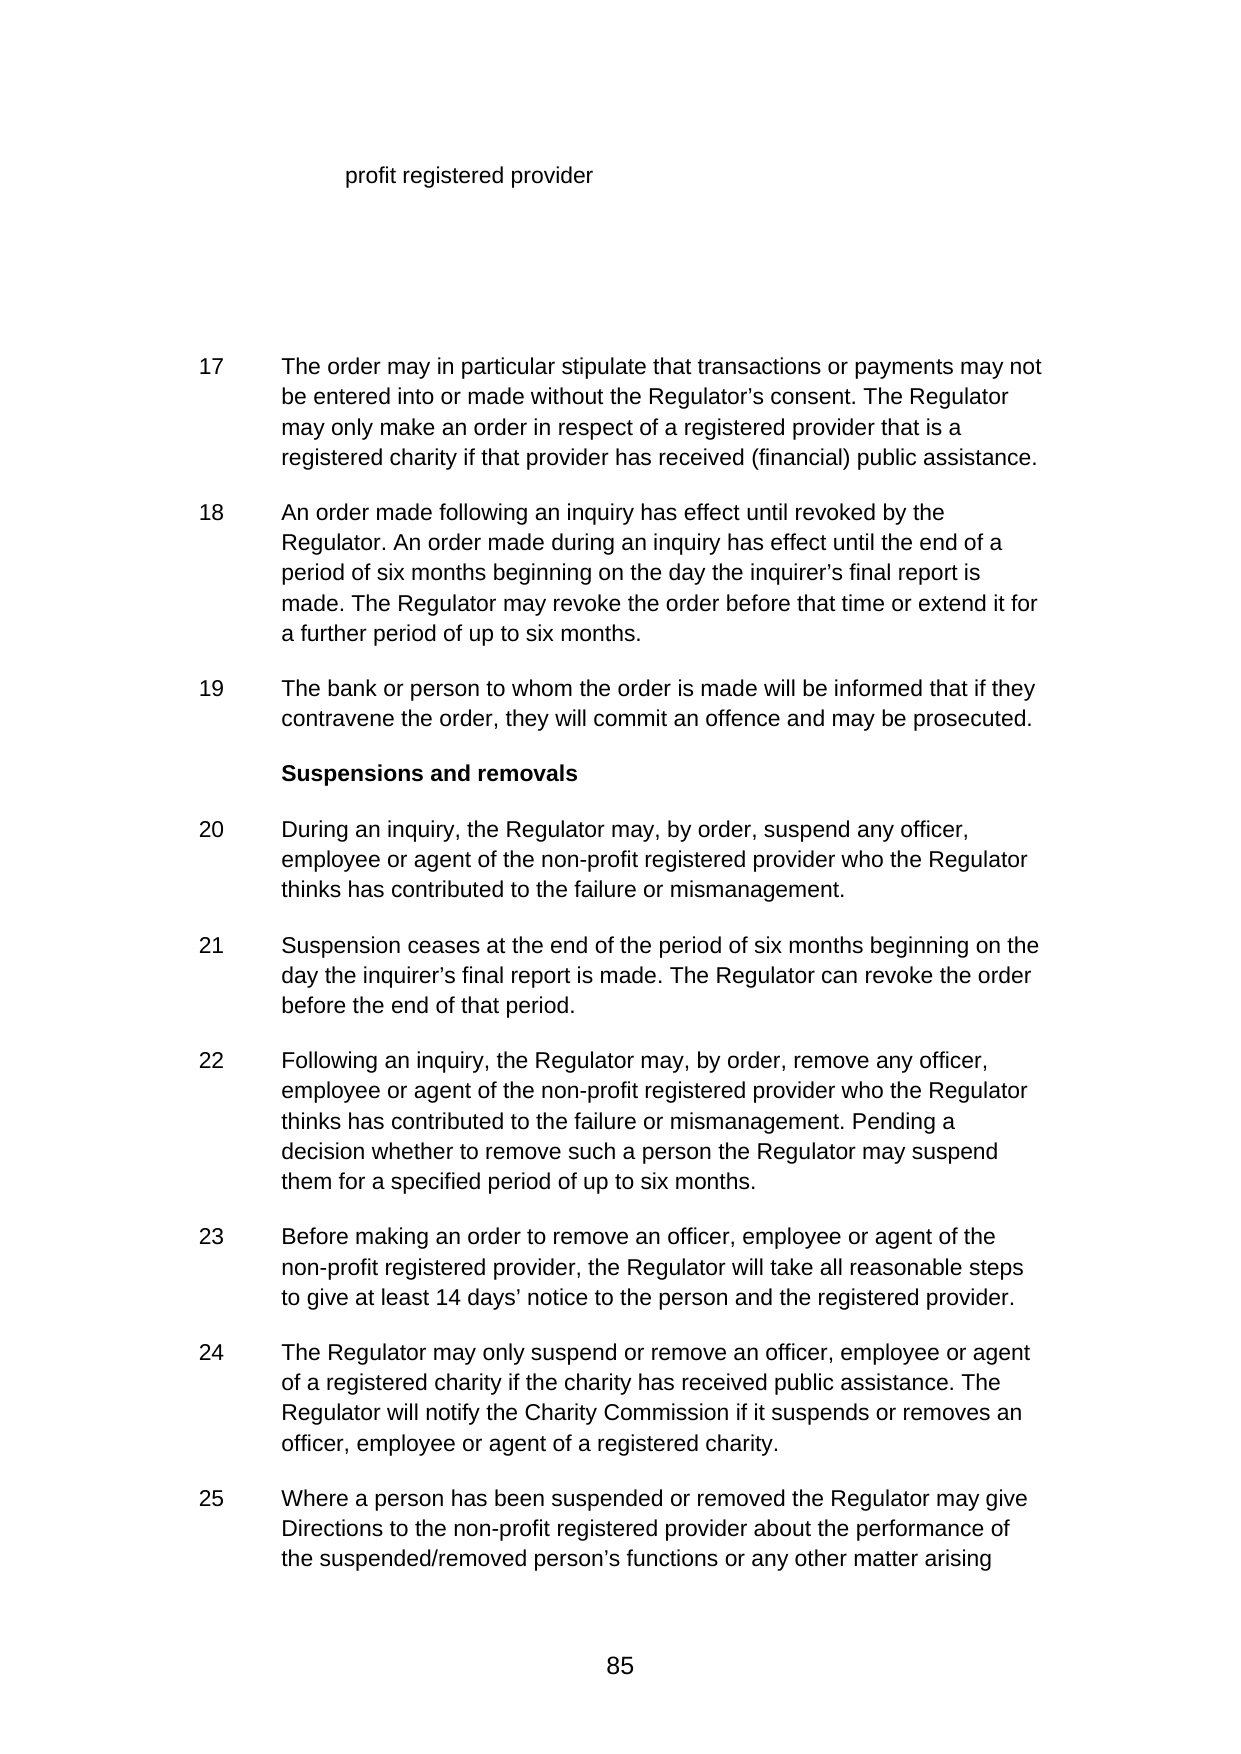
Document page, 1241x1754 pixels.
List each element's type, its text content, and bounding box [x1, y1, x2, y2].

table_cell The Regulator may only suspend or remove an officer, employee or agent of a registered charity if the charity has received public assistance. The Regulator will notify the Charity Commission if it suspends or removes an officer, employee or agent of a registered charity. [270, 1339, 1053, 1485]
table_cell [187, 760, 270, 816]
table_cell Suspensions and removals [270, 760, 1053, 816]
table_cell 17 [187, 353, 270, 499]
table_cell 25 [187, 1485, 270, 1572]
table_cell During an inquiry, the Regulator may, by order, suspend any officer, employee or agent of the non-profit registered provider who the Regulator thinks has contributed to the failure or mismanagement. [270, 816, 1053, 932]
table_cell 21 [187, 932, 270, 1047]
table_cell 24 [187, 1339, 270, 1485]
table_cell 18 [187, 499, 270, 675]
table_cell The order may in particular stipulate that transactions or payments may not be entered into or made without the Regulator’s consent. The Regulator may only make an order in respect of a registered provider that is a registered charity if that provider has received (financial) public assistance. [270, 353, 1053, 499]
table_cell 19 [187, 675, 270, 760]
table_cell profit registered provider [270, 150, 1053, 353]
table_cell [187, 150, 270, 353]
table_cell An order made following an inquiry has effect until revoked by the Regulator. An order made during an inquiry has effect until the end of a period of six months beginning on the day the inquirer’s final report is made. The Regulator may revoke the order before that time or extend it for a further period of up to six months. [270, 499, 1053, 675]
table_cell 22 [187, 1047, 270, 1223]
table_cell Where a person has been suspended or removed the Regulator may give Directions to the non-profit registered provider about the performance of the suspended/removed person’s functions or any other matter arising [270, 1485, 1053, 1572]
table_cell The bank or person to whom the order is made will be informed that if they contravene the order, they will commit an offence and may be prosecuted. [270, 675, 1053, 760]
table_cell Before making an order to remove an officer, employee or agent of the non-profit registered provider, the Regulator will take all reasonable steps to give at least 14 days’ notice to the person and the registered provider. [270, 1223, 1053, 1339]
table_cell Following an inquiry, the Regulator may, by order, remove any officer, employee or agent of the non-profit registered provider who the Regulator thinks has contributed to the failure or mismanagement. Pending a decision whether to remove such a person the Regulator may suspend them for a specified period of up to six months. [270, 1047, 1053, 1223]
table_cell Suspension ceases at the end of the period of six months beginning on the day the inquirer’s final report is made. The Regulator can revoke the order before the end of that period. [270, 932, 1053, 1047]
table_cell 23 [187, 1223, 270, 1339]
table_cell 20 [187, 816, 270, 932]
